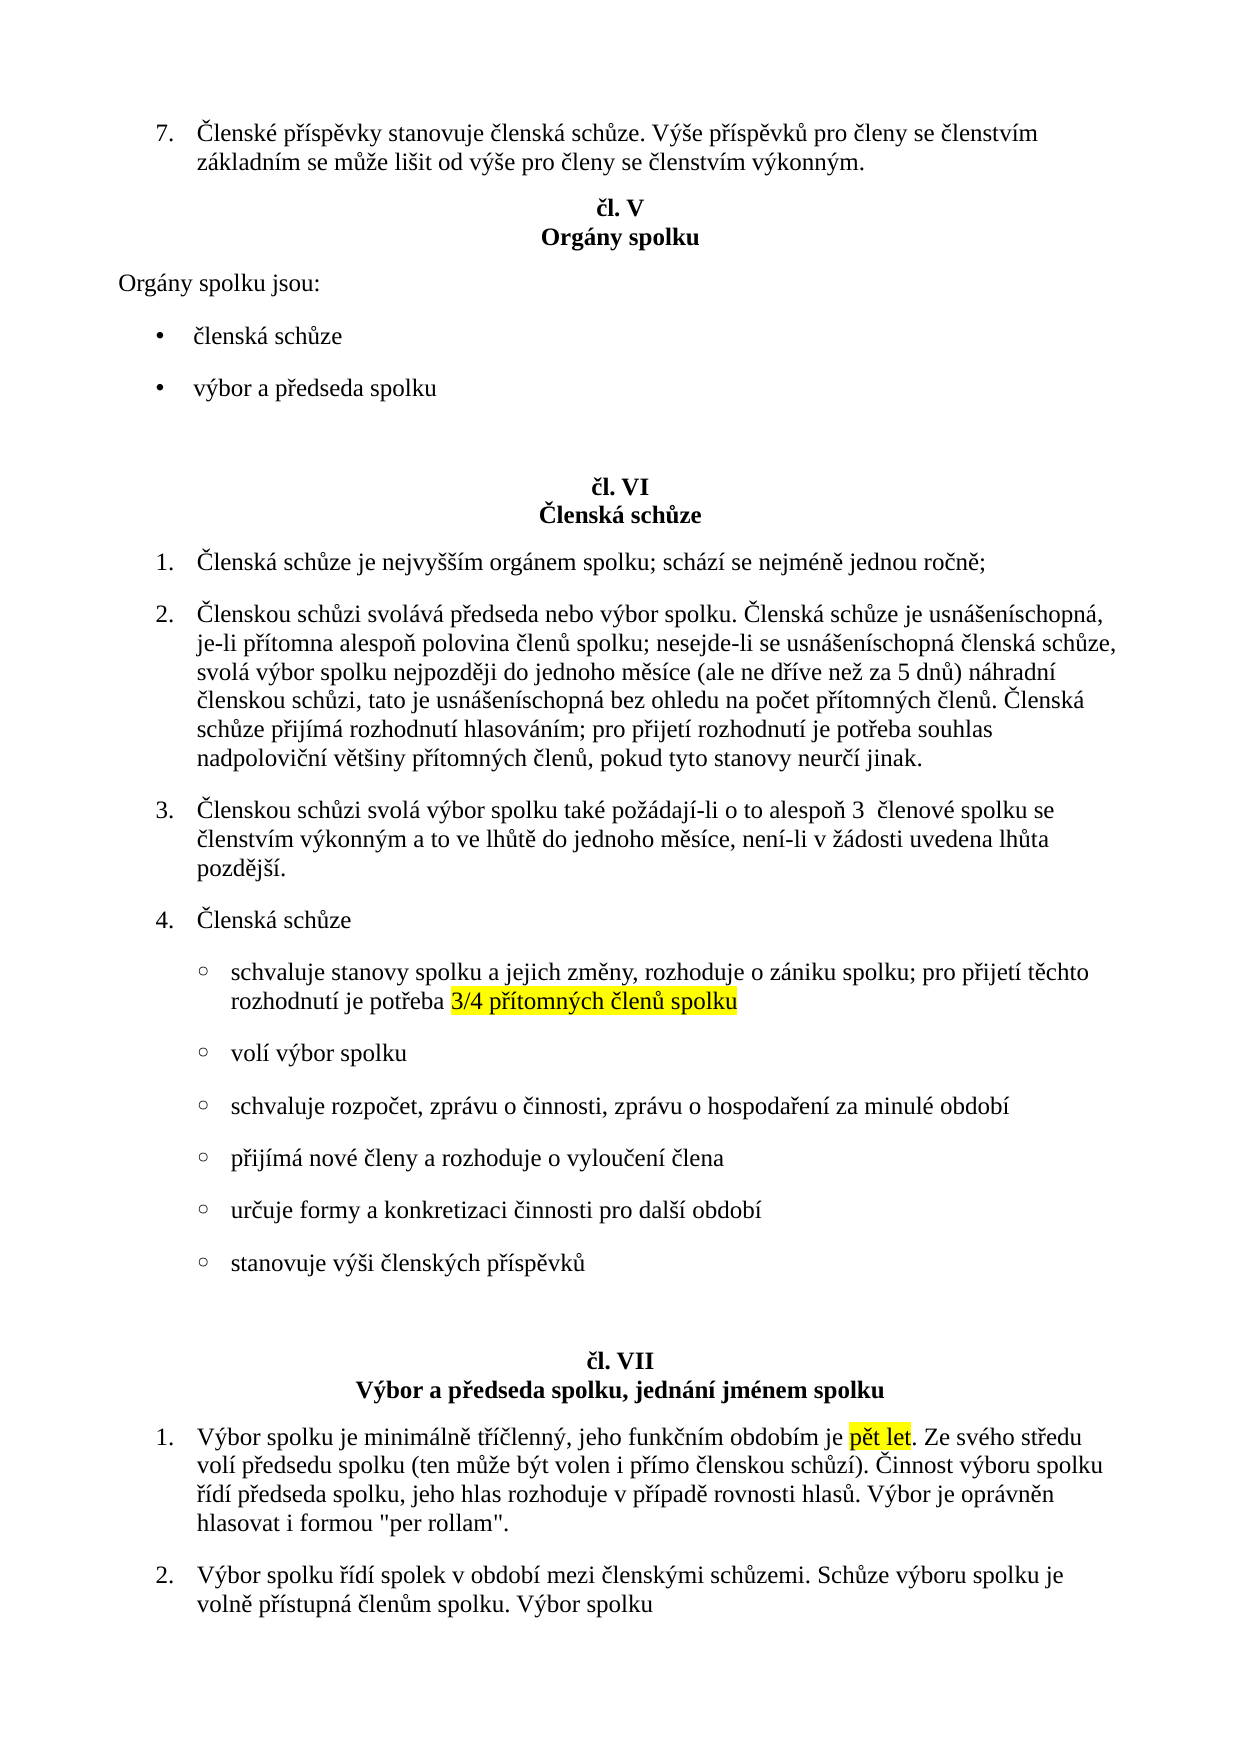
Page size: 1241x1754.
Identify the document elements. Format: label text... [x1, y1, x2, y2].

list Členská schůze [155, 905, 1122, 934]
text čl. VII Výbor a předseda spolku, jednání jménem spolku [118, 1346, 1122, 1404]
list Výbor spolku řídí spolek v období mezi členskými schůzemi. Schůze výboru spolku je volně přístupná členům spolku. Výbor spolku [155, 1560, 1122, 1618]
list Výbor spolku je minimálně tříčlenný, jeho funkčním obdobím je pět let. Ze svého středu volí předsedu spolku (ten může být volen i přímo členskou schůzí). Činnost výboru spolku řídí předseda spolku, jeho hlas rozhoduje v případě rovnosti hlasů. Výbor je oprávněn hlasovat i formou "per rollam". [155, 1422, 1122, 1537]
text čl. V Orgány spolku [118, 193, 1122, 251]
list přijímá nové členy a rozhoduje o vyloučení člena [193, 1143, 1122, 1172]
list Členskou schůzi svolává předseda nebo výbor spolku. Členská schůze je usnášeníschopná, je-li přítomna alespoň polovina členů spolku; nesejde-li se usnášeníschopná členská schůze, svolá výbor spolku nejpozději do jednoho měsíce (ale ne dříve než za 5 dnů) náhradní členskou schůzi, tato je usnášeníschopná bez ohledu na počet přítomných členů. Členská schůze přijímá rozhodnutí hlasováním; pro přijetí rozhodnutí je potřeba souhlas nadpoloviční většiny přítomných členů, pokud tyto stanovy neurčí jinak. [155, 599, 1122, 772]
list určuje formy a konkretizaci činnosti pro další období [193, 1195, 1122, 1224]
text čl. VI Členská schůze [118, 472, 1122, 529]
list členská schůze [156, 321, 1122, 349]
list schvaluje stanovy spolku a jejich změny, rozhoduje o zániku spolku; pro přijetí těchto rozhodnutí je potřeba 3/4 přítomných členů spolku [193, 957, 1122, 1015]
list volí výbor spolku [193, 1038, 1122, 1067]
list výbor a předseda spolku [156, 373, 1122, 402]
list Členskou schůzi svolá výbor spolku také požádají-li o to alespoň 3 členové spolku se členstvím výkonným a to ve lhůtě do jednoho měsíce, není-li v žádosti uvedena lhůta pozdější. [155, 795, 1122, 882]
list stanovuje výši členských příspěvků [193, 1248, 1122, 1276]
list Členská schůze je nejvyšším orgánem spolku; schází se nejméně jednou ročně; [155, 547, 1122, 576]
list Členské příspěvky stanovuje členská schůze. Výše příspěvků pro členy se členstvím základním se může lišit od výše pro členy se členstvím výkonným. [155, 118, 1122, 176]
text Orgány spolku jsou: [118, 268, 1122, 297]
list schvaluje rozpočet, zprávu o činnosti, zprávu o hospodaření za minulé období [193, 1091, 1122, 1119]
